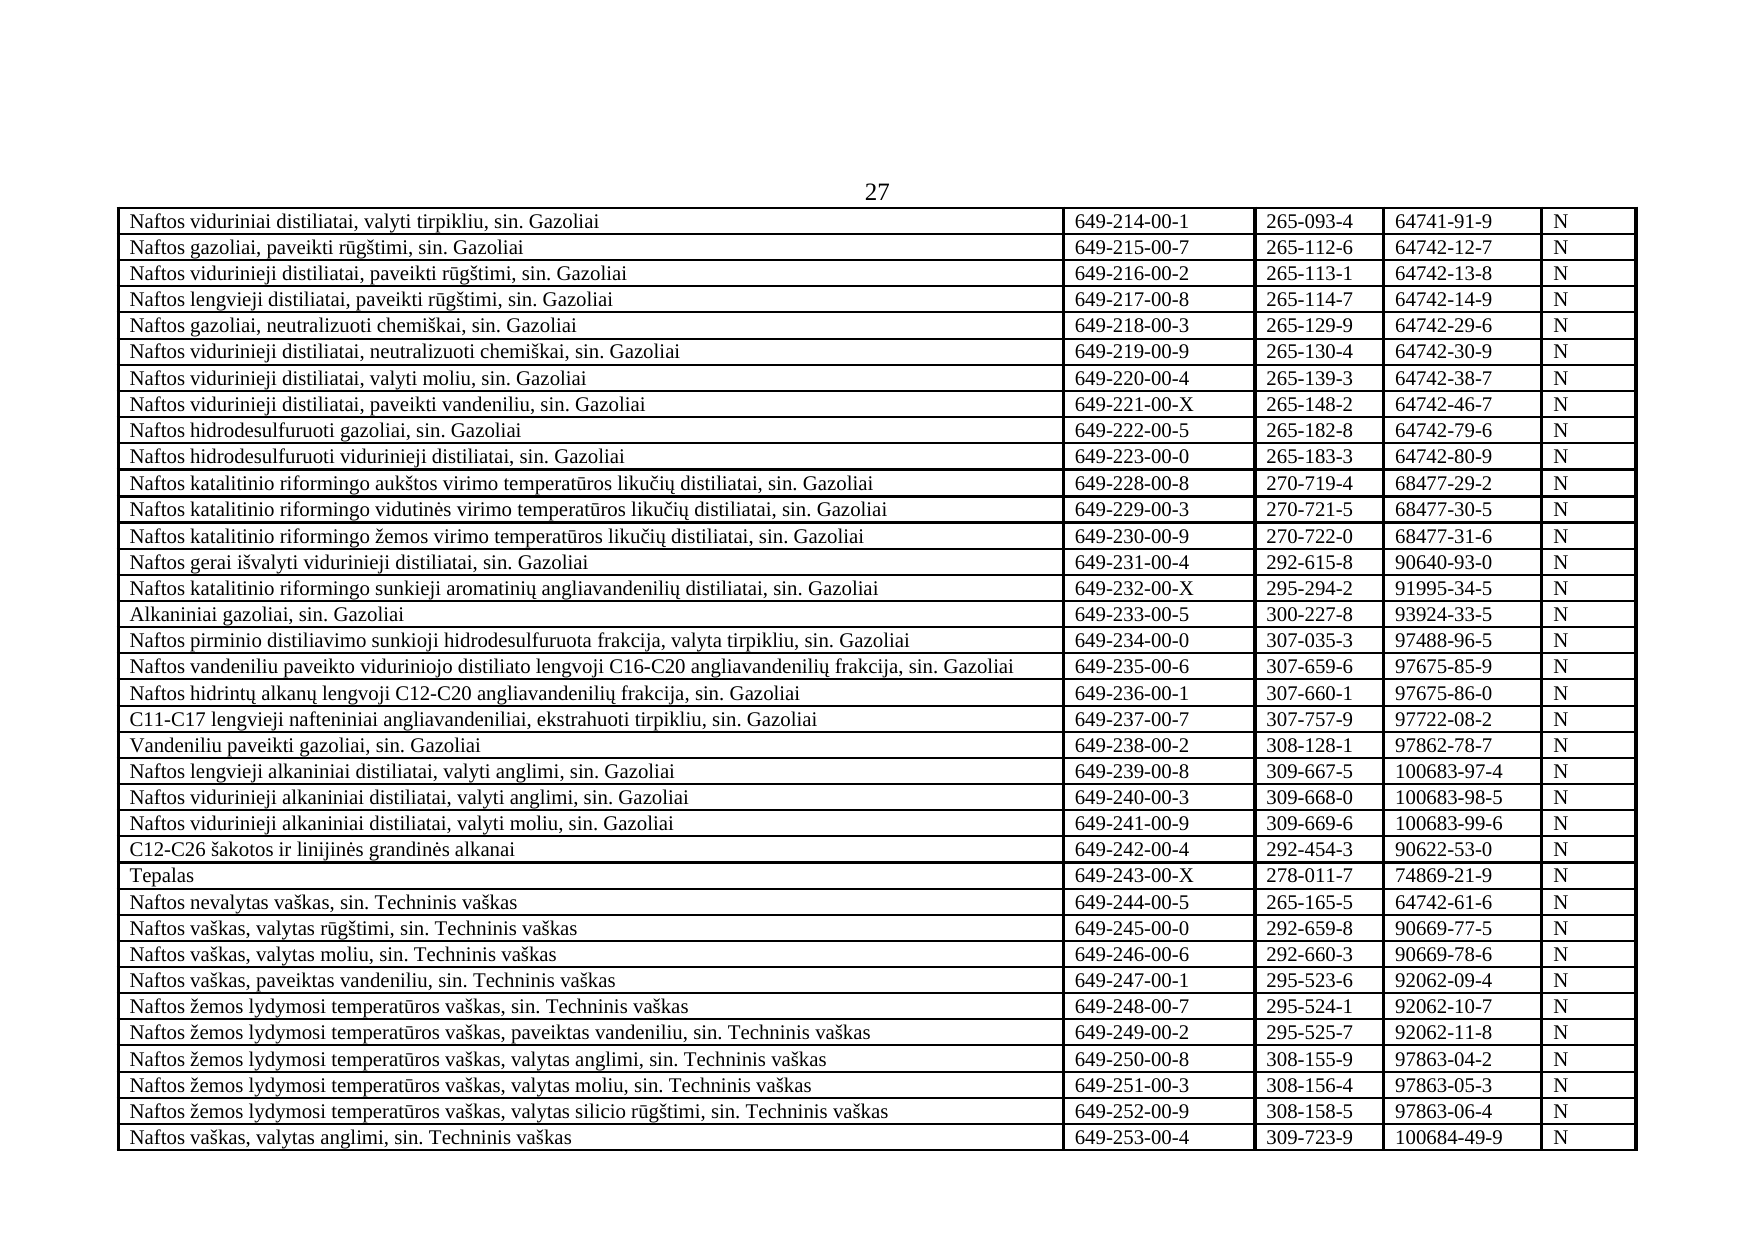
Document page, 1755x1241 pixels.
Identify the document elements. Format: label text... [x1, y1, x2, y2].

table_cell 649-233-00-5 [1065, 602, 1253, 626]
table_cell 649-232-00-X [1065, 576, 1253, 600]
table_cell N [1543, 524, 1634, 548]
table_cell 74869-21-9 [1385, 864, 1540, 887]
table_cell Naftos vidurinieji alkaniniai distiliatai, valyti moliu, sin. Gazoliai [120, 811, 1062, 835]
table_cell 270-722-0 [1257, 524, 1382, 548]
table_cell Naftos gazoliai, neutralizuoti chemiškai, sin. Gazoliai [120, 313, 1062, 337]
table_cell 295-524-1 [1257, 994, 1382, 1018]
table_cell 649-252-00-9 [1065, 1099, 1253, 1123]
table_cell N [1543, 1046, 1634, 1071]
table_cell 307-035-3 [1257, 628, 1382, 652]
table_cell 64741-91-9 [1385, 209, 1540, 233]
table_cell 265-112-6 [1257, 235, 1382, 259]
table_cell 309-668-0 [1257, 785, 1382, 809]
table_cell N [1543, 209, 1634, 233]
table_cell 90669-77-5 [1385, 916, 1540, 940]
table_cell Naftos vaškas, valytas rūgštimi, sin. Techninis vaškas [120, 916, 1062, 940]
table_cell 649-250-00-8 [1065, 1046, 1253, 1071]
table_cell 90622-53-0 [1385, 837, 1540, 861]
table_cell N [1543, 576, 1634, 600]
table_cell 649-214-00-1 [1065, 209, 1253, 233]
table_cell N [1543, 864, 1634, 887]
table_cell 92062-10-7 [1385, 994, 1540, 1018]
table_cell 309-667-5 [1257, 759, 1382, 783]
table_cell 649-240-00-3 [1065, 785, 1253, 809]
table_cell 92062-09-4 [1385, 968, 1540, 992]
table_cell Naftos hidrodesulfuruoti vidurinieji distiliatai, sin. Gazoliai [120, 444, 1062, 468]
table_cell 307-659-6 [1257, 654, 1382, 678]
table_cell 64742-30-9 [1385, 340, 1540, 363]
table_cell Alkaniniai gazoliai, sin. Gazoliai [120, 602, 1062, 626]
table_cell 265-130-4 [1257, 340, 1382, 363]
table_cell 68477-29-2 [1385, 471, 1540, 495]
table_cell Naftos nevalytas vaškas, sin. Techninis vaškas [120, 890, 1062, 914]
table_cell Tepalas [120, 864, 1062, 887]
table_cell 97863-05-3 [1385, 1073, 1540, 1097]
table_cell N [1543, 1020, 1634, 1044]
table_cell N [1543, 498, 1634, 521]
table_cell 64742-14-9 [1385, 287, 1540, 311]
table_cell 270-719-4 [1257, 471, 1382, 495]
table_cell N [1543, 340, 1634, 363]
table_cell 649-235-00-6 [1065, 654, 1253, 678]
table_cell Naftos žemos lydymosi temperatūros vaškas, valytas anglimi, sin. Techninis vaškas [120, 1046, 1062, 1071]
table_cell 309-723-9 [1257, 1125, 1382, 1149]
table_cell 295-525-7 [1257, 1020, 1382, 1044]
table_cell Vandeniliu paveikti gazoliai, sin. Gazoliai [120, 733, 1062, 757]
table_cell 270-721-5 [1257, 498, 1382, 521]
table_cell Naftos žemos lydymosi temperatūros vaškas, paveiktas vandeniliu, sin. Techninis vaškas [120, 1020, 1062, 1044]
table_cell Naftos vaškas, paveiktas vandeniliu, sin. Techninis vaškas [120, 968, 1062, 992]
table_cell 100683-99-6 [1385, 811, 1540, 835]
table_cell 649-223-00-0 [1065, 444, 1253, 468]
table_cell N [1543, 1073, 1634, 1097]
table_cell 265-182-8 [1257, 418, 1382, 442]
table_cell N [1543, 261, 1634, 285]
table_cell 93924-33-5 [1385, 602, 1540, 626]
table_cell 649-215-00-7 [1065, 235, 1253, 259]
table_cell 265-093-4 [1257, 209, 1382, 233]
table_cell 97488-96-5 [1385, 628, 1540, 652]
table_cell 307-757-9 [1257, 707, 1382, 731]
table_cell C11-C17 lengvieji nafteniniai angliavandeniliai, ekstrahuoti tirpikliu, sin. Gazoliai [120, 707, 1062, 731]
table_cell N [1543, 785, 1634, 809]
table_cell 649-246-00-6 [1065, 942, 1253, 966]
table_cell N [1543, 418, 1634, 442]
table_cell 649-219-00-9 [1065, 340, 1253, 363]
table_cell 64742-80-9 [1385, 444, 1540, 468]
table_cell 265-139-3 [1257, 366, 1382, 390]
table_cell Naftos hidrodesulfuruoti gazoliai, sin. Gazoliai [120, 418, 1062, 442]
table_cell 265-165-5 [1257, 890, 1382, 914]
table_cell Naftos katalitinio riformingo sunkieji aromatinių angliavandenilių distiliatai, sin. Gazoliai [120, 576, 1062, 600]
table_cell N [1543, 942, 1634, 966]
table_cell N [1543, 759, 1634, 783]
table_cell 97862-78-7 [1385, 733, 1540, 757]
table_cell 649-216-00-2 [1065, 261, 1253, 285]
table_cell N [1543, 654, 1634, 678]
table_cell 649-221-00-X [1065, 392, 1253, 416]
table_cell N [1543, 916, 1634, 940]
table_cell 265-113-1 [1257, 261, 1382, 285]
table_cell 64742-13-8 [1385, 261, 1540, 285]
table_cell Naftos lengvieji distiliatai, paveikti rūgštimi, sin. Gazoliai [120, 287, 1062, 311]
table_cell N [1543, 366, 1634, 390]
table_cell N [1543, 287, 1634, 311]
table_cell Naftos gazoliai, paveikti rūgštimi, sin. Gazoliai [120, 235, 1062, 259]
table_cell Naftos gerai išvalyti vidurinieji distiliatai, sin. Gazoliai [120, 550, 1062, 574]
table_cell 649-229-00-3 [1065, 498, 1253, 521]
table_cell 68477-31-6 [1385, 524, 1540, 548]
table_cell 649-231-00-4 [1065, 550, 1253, 574]
table_cell 649-234-00-0 [1065, 628, 1253, 652]
table_cell 649-218-00-3 [1065, 313, 1253, 337]
table_cell Naftos pirminio distiliavimo sunkioji hidrodesulfuruota frakcija, valyta tirpikliu, sin. Gazoliai [120, 628, 1062, 652]
table_cell Naftos viduriniai distiliatai, valyti tirpikliu, sin. Gazoliai [120, 209, 1062, 233]
table_cell 97722-08-2 [1385, 707, 1540, 731]
table_cell Naftos vaškas, valytas moliu, sin. Techninis vaškas [120, 942, 1062, 966]
table_cell N [1543, 707, 1634, 731]
table_cell 649-251-00-3 [1065, 1073, 1253, 1097]
table_cell 649-253-00-4 [1065, 1125, 1253, 1149]
table_cell 292-660-3 [1257, 942, 1382, 966]
table_cell 649-237-00-7 [1065, 707, 1253, 731]
table_cell N [1543, 968, 1634, 992]
table_cell N [1543, 811, 1634, 835]
table_cell 295-523-6 [1257, 968, 1382, 992]
table_cell Naftos žemos lydymosi temperatūros vaškas, sin. Techninis vaškas [120, 994, 1062, 1018]
table_cell 292-454-3 [1257, 837, 1382, 861]
table_cell 265-148-2 [1257, 392, 1382, 416]
table_cell 649-248-00-7 [1065, 994, 1253, 1018]
table_cell 308-128-1 [1257, 733, 1382, 757]
table_cell N [1543, 994, 1634, 1018]
table_cell 649-228-00-8 [1065, 471, 1253, 495]
table_cell Naftos katalitinio riformingo vidutinės virimo temperatūros likučių distiliatai, sin. Gazoliai [120, 498, 1062, 521]
table_cell 97675-85-9 [1385, 654, 1540, 678]
table_cell N [1543, 837, 1634, 861]
table_cell 649-239-00-8 [1065, 759, 1253, 783]
table_cell 91995-34-5 [1385, 576, 1540, 600]
table_cell 265-183-3 [1257, 444, 1382, 468]
table_cell N [1543, 602, 1634, 626]
table_cell Naftos lengvieji alkaniniai distiliatai, valyti anglimi, sin. Gazoliai [120, 759, 1062, 783]
table_cell 649-236-00-1 [1065, 680, 1253, 704]
table_cell 97675-86-0 [1385, 680, 1540, 704]
table_cell N [1543, 471, 1634, 495]
table_cell N [1543, 313, 1634, 337]
table_cell 64742-29-6 [1385, 313, 1540, 337]
table_cell Naftos hidrintų alkanų lengvoji C12-C20 angliavandenilių frakcija, sin. Gazoliai [120, 680, 1062, 704]
table_cell N [1543, 444, 1634, 468]
table_cell 649-222-00-5 [1065, 418, 1253, 442]
table_cell 300-227-8 [1257, 602, 1382, 626]
table_cell 278-011-7 [1257, 864, 1382, 887]
table_cell 265-129-9 [1257, 313, 1382, 337]
table_cell 308-158-5 [1257, 1099, 1382, 1123]
table_cell Naftos vidurinieji distiliatai, paveikti rūgštimi, sin. Gazoliai [120, 261, 1062, 285]
table_cell 64742-12-7 [1385, 235, 1540, 259]
table_cell 307-660-1 [1257, 680, 1382, 704]
table_cell Naftos vandeniliu paveikto viduriniojo distiliato lengvoji C16-C20 angliavandenilių frakcija, sin. Gazoliai [120, 654, 1062, 678]
table_cell 649-220-00-4 [1065, 366, 1253, 390]
table_cell 100683-98-5 [1385, 785, 1540, 809]
table_cell N [1543, 1125, 1634, 1149]
table_cell Naftos vidurinieji distiliatai, valyti moliu, sin. Gazoliai [120, 366, 1062, 390]
table_cell 649-242-00-4 [1065, 837, 1253, 861]
table_cell 64742-79-6 [1385, 418, 1540, 442]
table_cell Naftos žemos lydymosi temperatūros vaškas, valytas moliu, sin. Techninis vaškas [120, 1073, 1062, 1097]
table_cell 308-156-4 [1257, 1073, 1382, 1097]
table_cell N [1543, 680, 1634, 704]
table_cell 649-241-00-9 [1065, 811, 1253, 835]
table_cell 97863-06-4 [1385, 1099, 1540, 1123]
table_cell 649-217-00-8 [1065, 287, 1253, 311]
table_cell 64742-38-7 [1385, 366, 1540, 390]
table_cell Naftos vaškas, valytas anglimi, sin. Techninis vaškas [120, 1125, 1062, 1149]
table_cell 90640-93-0 [1385, 550, 1540, 574]
table_cell 649-238-00-2 [1065, 733, 1253, 757]
table_cell 64742-46-7 [1385, 392, 1540, 416]
table_cell 92062-11-8 [1385, 1020, 1540, 1044]
table_cell 68477-30-5 [1385, 498, 1540, 521]
table_cell N [1543, 628, 1634, 652]
table_cell N [1543, 1099, 1634, 1123]
table_cell N [1543, 550, 1634, 574]
table_cell Naftos vidurinieji alkaniniai distiliatai, valyti anglimi, sin. Gazoliai [120, 785, 1062, 809]
table_cell 295-294-2 [1257, 576, 1382, 600]
table_cell N [1543, 890, 1634, 914]
table_cell C12-C26 šakotos ir linijinės grandinės alkanai [120, 837, 1062, 861]
table_cell Naftos vidurinieji distiliatai, paveikti vandeniliu, sin. Gazoliai [120, 392, 1062, 416]
table_cell 100684-49-9 [1385, 1125, 1540, 1149]
table_cell 649-244-00-5 [1065, 890, 1253, 914]
table_cell 64742-61-6 [1385, 890, 1540, 914]
table_cell N [1543, 733, 1634, 757]
table_cell 649-245-00-0 [1065, 916, 1253, 940]
table_cell 100683-97-4 [1385, 759, 1540, 783]
table_cell Naftos katalitinio riformingo aukštos virimo temperatūros likučių distiliatai, sin. Gazoliai [120, 471, 1062, 495]
table_cell 649-243-00-X [1065, 864, 1253, 887]
table_cell Naftos žemos lydymosi temperatūros vaškas, valytas silicio rūgštimi, sin. Techninis vaškas [120, 1099, 1062, 1123]
table_cell 649-247-00-1 [1065, 968, 1253, 992]
table_cell 97863-04-2 [1385, 1046, 1540, 1071]
table_cell N [1543, 235, 1634, 259]
table_cell 90669-78-6 [1385, 942, 1540, 966]
table_cell 649-230-00-9 [1065, 524, 1253, 548]
table_cell Naftos katalitinio riformingo žemos virimo temperatūros likučių distiliatai, sin. Gazoliai [120, 524, 1062, 548]
table_cell 292-615-8 [1257, 550, 1382, 574]
table_cell 649-249-00-2 [1065, 1020, 1253, 1044]
table_cell N [1543, 392, 1634, 416]
table_cell 308-155-9 [1257, 1046, 1382, 1071]
table_cell 292-659-8 [1257, 916, 1382, 940]
table_cell 309-669-6 [1257, 811, 1382, 835]
table_cell Naftos vidurinieji distiliatai, neutralizuoti chemiškai, sin. Gazoliai [120, 340, 1062, 363]
table_cell 265-114-7 [1257, 287, 1382, 311]
